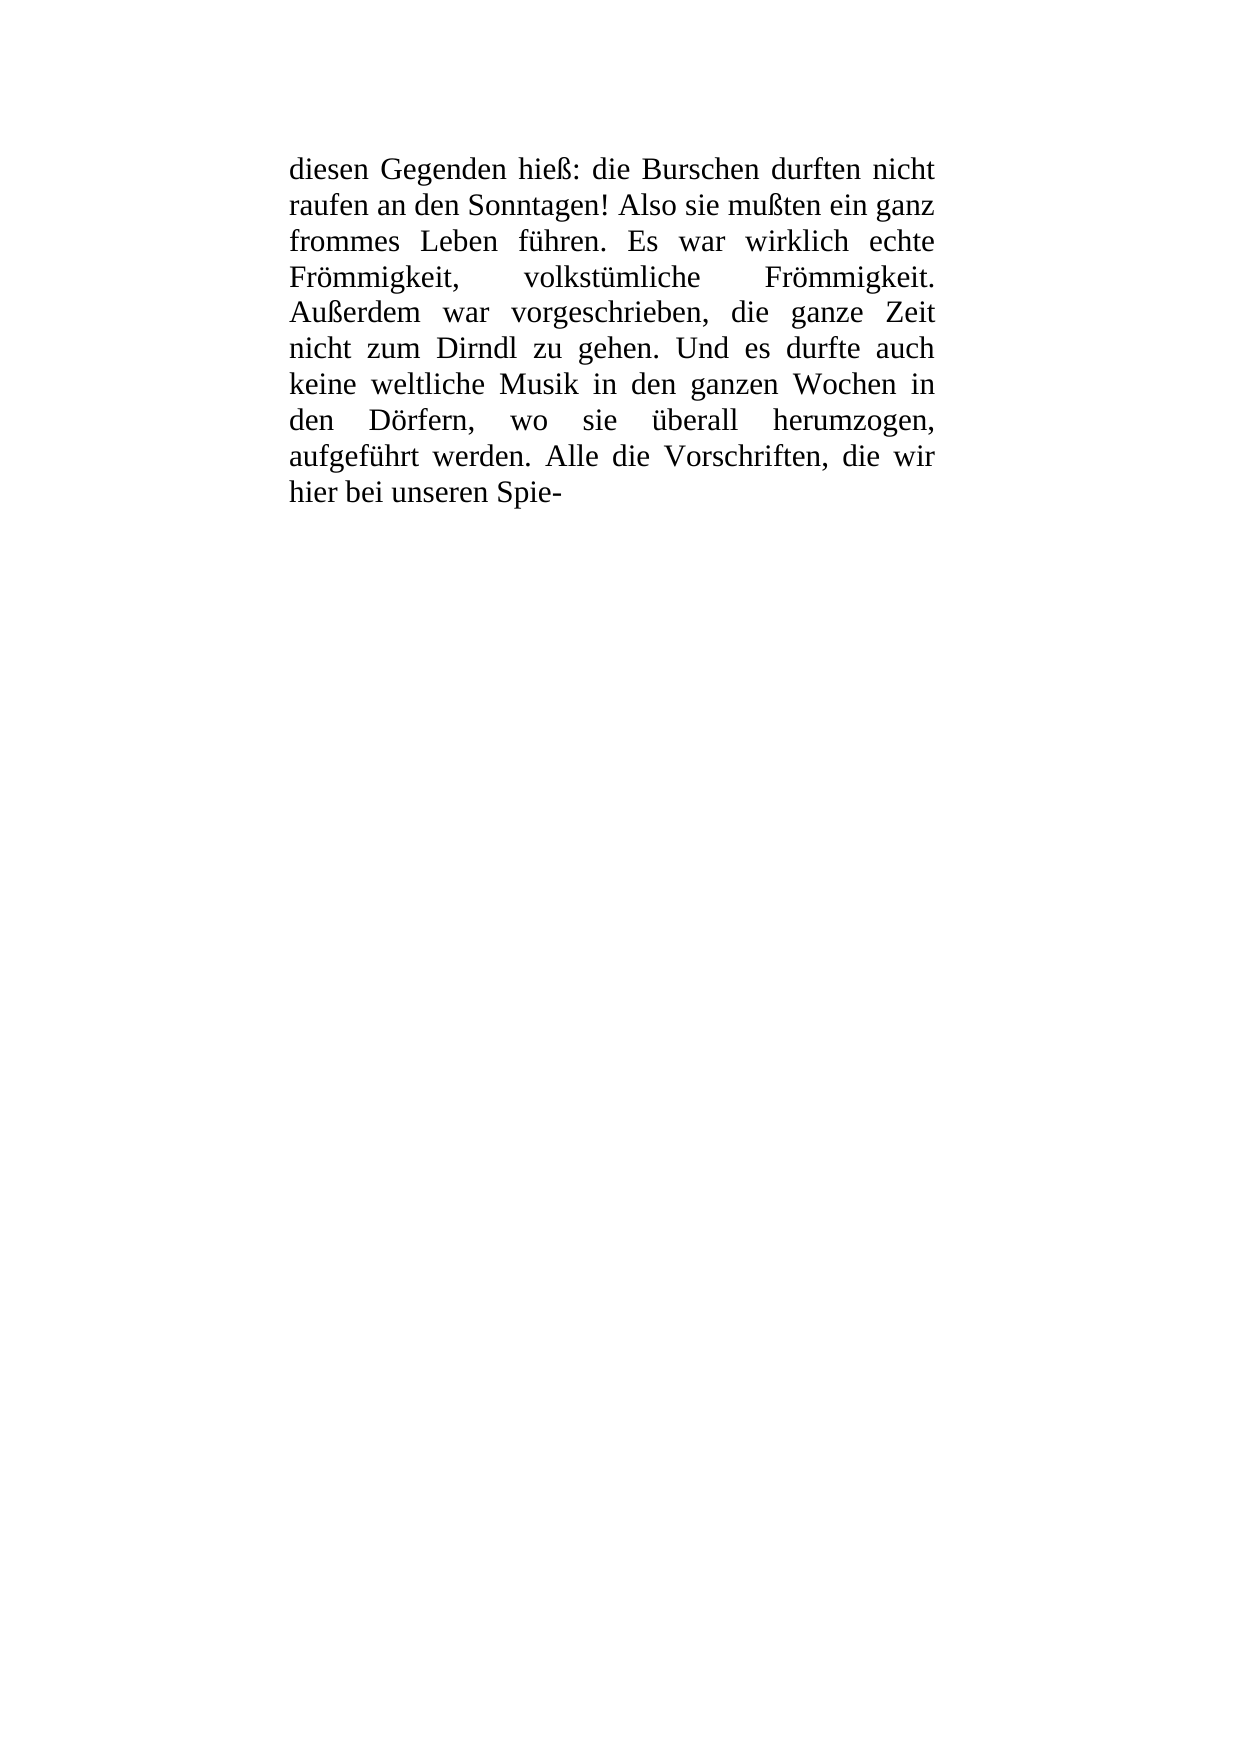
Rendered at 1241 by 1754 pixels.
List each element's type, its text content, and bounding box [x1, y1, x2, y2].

text diesen Gegenden hieß: die Burschen durften nicht raufen an den Sonntagen! Also sie mußten ein ganz frommes Leben führen. Es war wirklich echte Frömmigkeit, volkstümliche Frömmigkeit. Außerdem war vorgeschrieben, die ganze Zeit nicht zum Dirndl zu gehen. Und es durfte auch keine weltliche Musik in den ganzen Wochen in den Dörfern, wo sie überall herumzogen, aufgeführt werden. Alle die Vorschriften, die wir hier bei unseren Spie- [289, 150, 936, 509]
